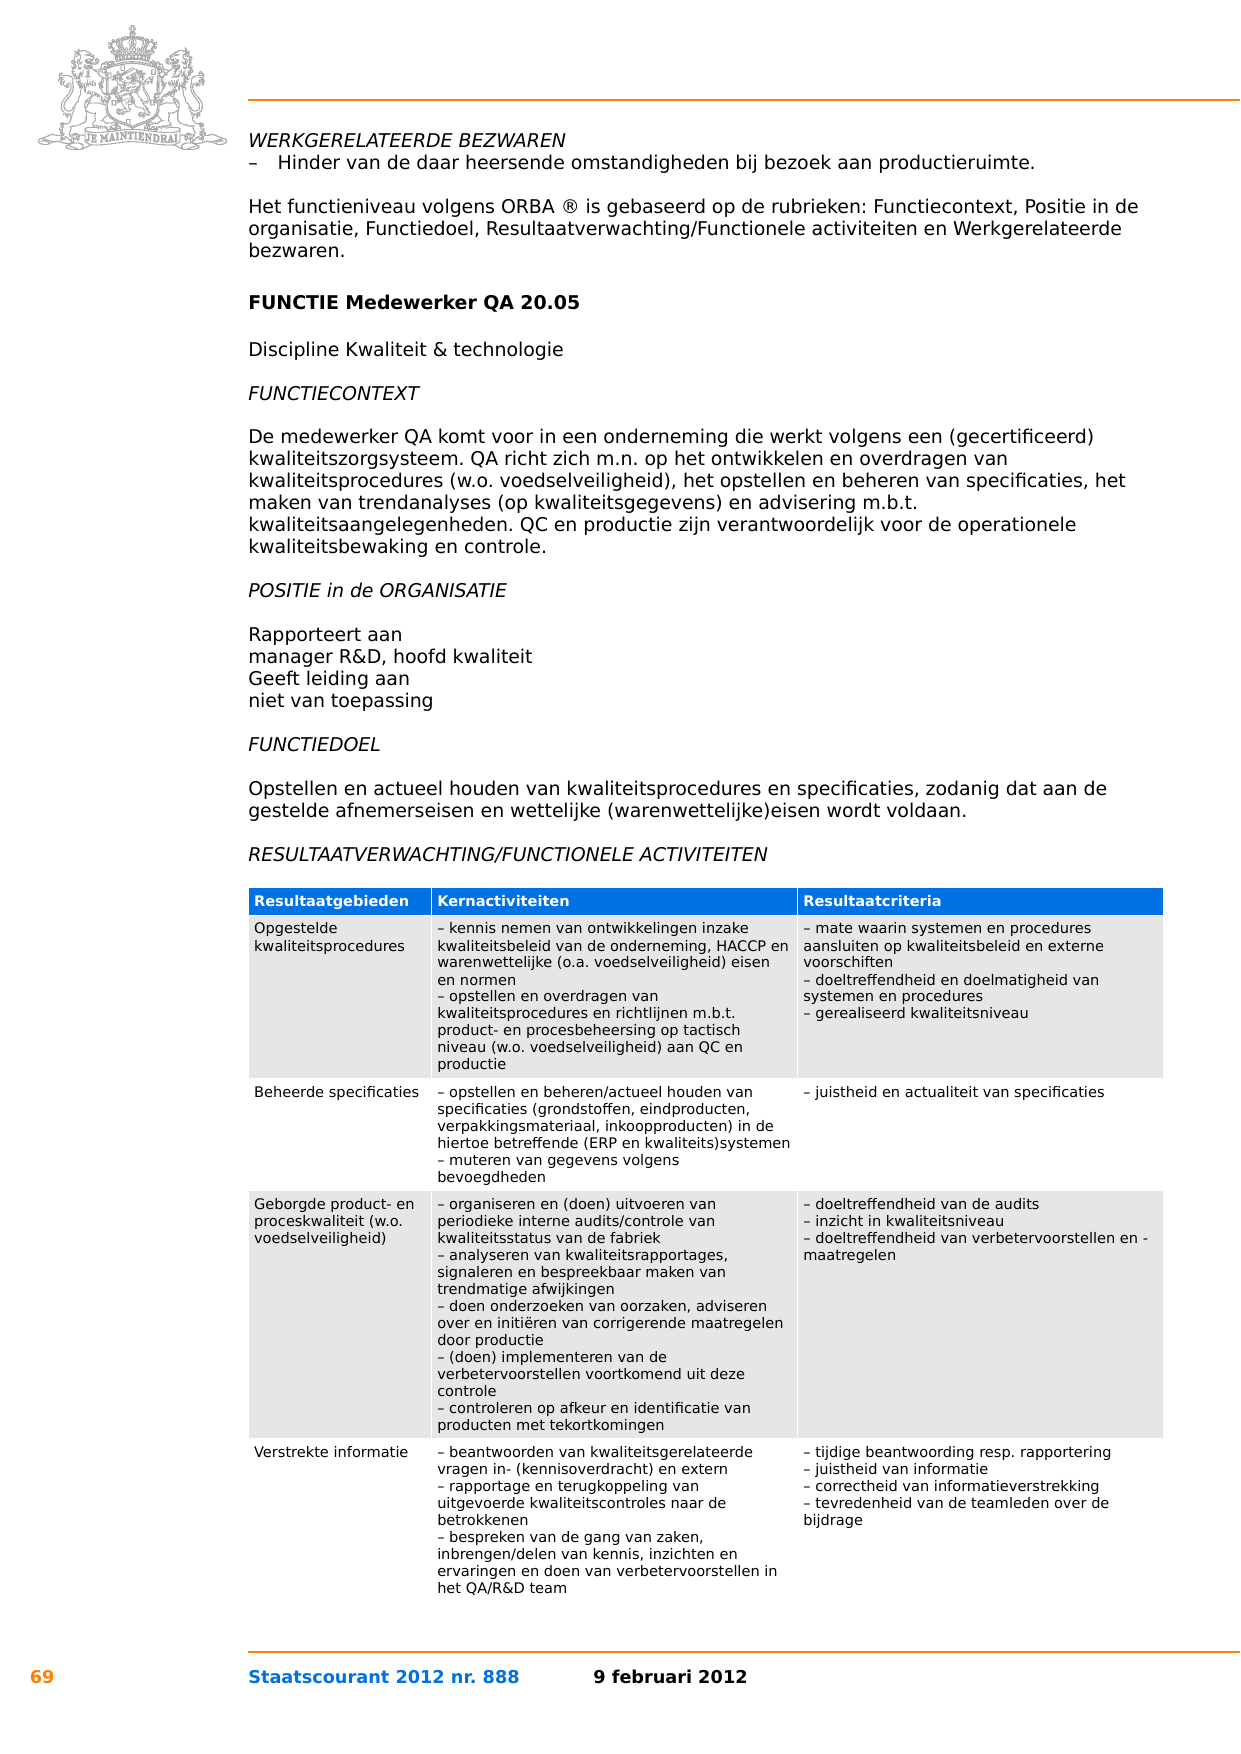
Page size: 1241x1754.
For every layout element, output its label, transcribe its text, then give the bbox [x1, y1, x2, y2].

text Opstellen en actueel houden van kwaliteitsprocedures en specificaties, zodanig dat aan de gestelde afnemerseisen en wettelijke (warenwettelijke)eisen wordt voldaan. [248, 778, 1163, 822]
table_cell Geborgde product- en proceskwaliteit (w.o. voedselveiligheid) [249, 1191, 431, 1438]
table_cell Beheerde specificaties [249, 1079, 431, 1190]
subtitle FUNCTIECONTEXT [248, 382, 1163, 404]
table_cell Opgestelde kwaliteitsprocedures [249, 916, 431, 1078]
subtitle RESULTAATVERWACHTING/FUNCTIONELE ACTIVITEITEN [248, 843, 1163, 865]
table_cell – opstellen en beheren/actueel houden van specificaties (grondstoffen, eindproducten, verpakkingsmateriaal, inkoopproducten) in de hiertoe betreffende (ERP en kwaliteits)systemen – muteren van gegevens volgens bevoegdheden [432, 1079, 797, 1190]
text – Hinder van de daar heersende omstandigheden bij bezoek aan productieruimte. [248, 152, 1163, 174]
table_cell – doeltreffendheid van de audits – inzicht in kwaliteitsniveau – doeltreffendheid van verbetervoorstellen en -maatregelen [798, 1191, 1163, 1438]
table_cell – mate waarin systemen en procedures aansluiten op kwaliteitsbeleid en externe voorschiften – doeltreffendheid en doelmatigheid van systemen en procedures – gerealiseerd kwaliteitsniveau [798, 916, 1163, 1078]
subtitle WERKGERELATEERDE BEZWAREN [248, 130, 1163, 152]
text manager R&D, hoofd kwaliteit [248, 646, 1163, 668]
subtitle POSITIE in de ORGANISATIE [248, 580, 1163, 602]
table_cell – kennis nemen van ontwikkelingen inzake kwaliteitsbeleid van de onderneming, HACCP en warenwettelijke (o.a. voedselveiligheid) eisen en normen – opstellen en overdragen van kwaliteitsprocedures en richtlijnen m.b.t. product- en procesbeheersing op tactisch niveau (w.o. voedselveiligheid) aan QC en productie [432, 916, 797, 1078]
text Geeft leiding aan [248, 668, 1163, 690]
text niet van toepassing [248, 690, 1163, 712]
text Discipline Kwaliteit & technologie [248, 339, 1163, 361]
table_header Resultaatgebieden [249, 888, 431, 915]
table_cell – organiseren en (doen) uitvoeren van periodieke interne audits/controle van kwaliteitsstatus van de fabriek – analyseren van kwaliteitsrapportages, signaleren en bespreekbaar maken van trendmatige afwijkingen – doen onderzoeken van oorzaken, adviseren over en initiëren van corrigerende maatregelen door productie – (doen) implementeren van de verbetervoorstellen voortkomend uit deze controle – controleren op afkeur en identificatie van producten met tekortkomingen [432, 1191, 797, 1438]
text De medewerker QA komt voor in een onderneming die werkt volgens een (gecertificeerd) kwaliteitszorgsysteem. QA richt zich m.n. op het ontwikkelen en overdragen van kwaliteitsprocedures (w.o. voedselveiligheid), het opstellen en beheren van specificaties, het maken van trendanalyses (op kwaliteitsgegevens) en advisering m.b.t. kwaliteitsaangelegenheden. QC en productie zijn verantwoordelijk voor de operationele kwaliteitsbewaking en controle. [248, 426, 1163, 558]
subtitle FUNCTIEDOEL [248, 734, 1163, 756]
text Het functieniveau volgens ORBA ® is gebaseerd op de rubrieken: Functiecontext, Positie in de organisatie, Functiedoel, Resultaatverwachting/Functionele activiteiten en Werkgerelateerde bezwaren. [248, 196, 1163, 262]
table_cell Verstrekte informatie [249, 1439, 431, 1602]
text Rapporteert aan [248, 624, 1163, 646]
table_header Kernactiviteiten [432, 888, 797, 915]
picture [38, 25, 227, 150]
table_cell – beantwoorden van kwaliteitsgerelateerde vragen in- (kennisoverdracht) en extern – rapportage en terugkoppeling van uitgevoerde kwaliteitscontroles naar de betrokkenen – bespreken van de gang van zaken, inbrengen/delen van kennis, inzichten en ervaringen en doen van verbetervoorstellen in het QA/R&D team [432, 1439, 797, 1602]
subtitle FUNCTIE Medewerker QA 20.05 [248, 292, 1163, 314]
table_header Resultaatcriteria [798, 888, 1163, 915]
table_cell – juistheid en actualiteit van specificaties [798, 1079, 1163, 1190]
table_cell – tijdige beantwoording resp. rapportering – juistheid van informatie – correctheid van informatieverstrekking – tevredenheid van de teamleden over de bijdrage [798, 1439, 1163, 1602]
